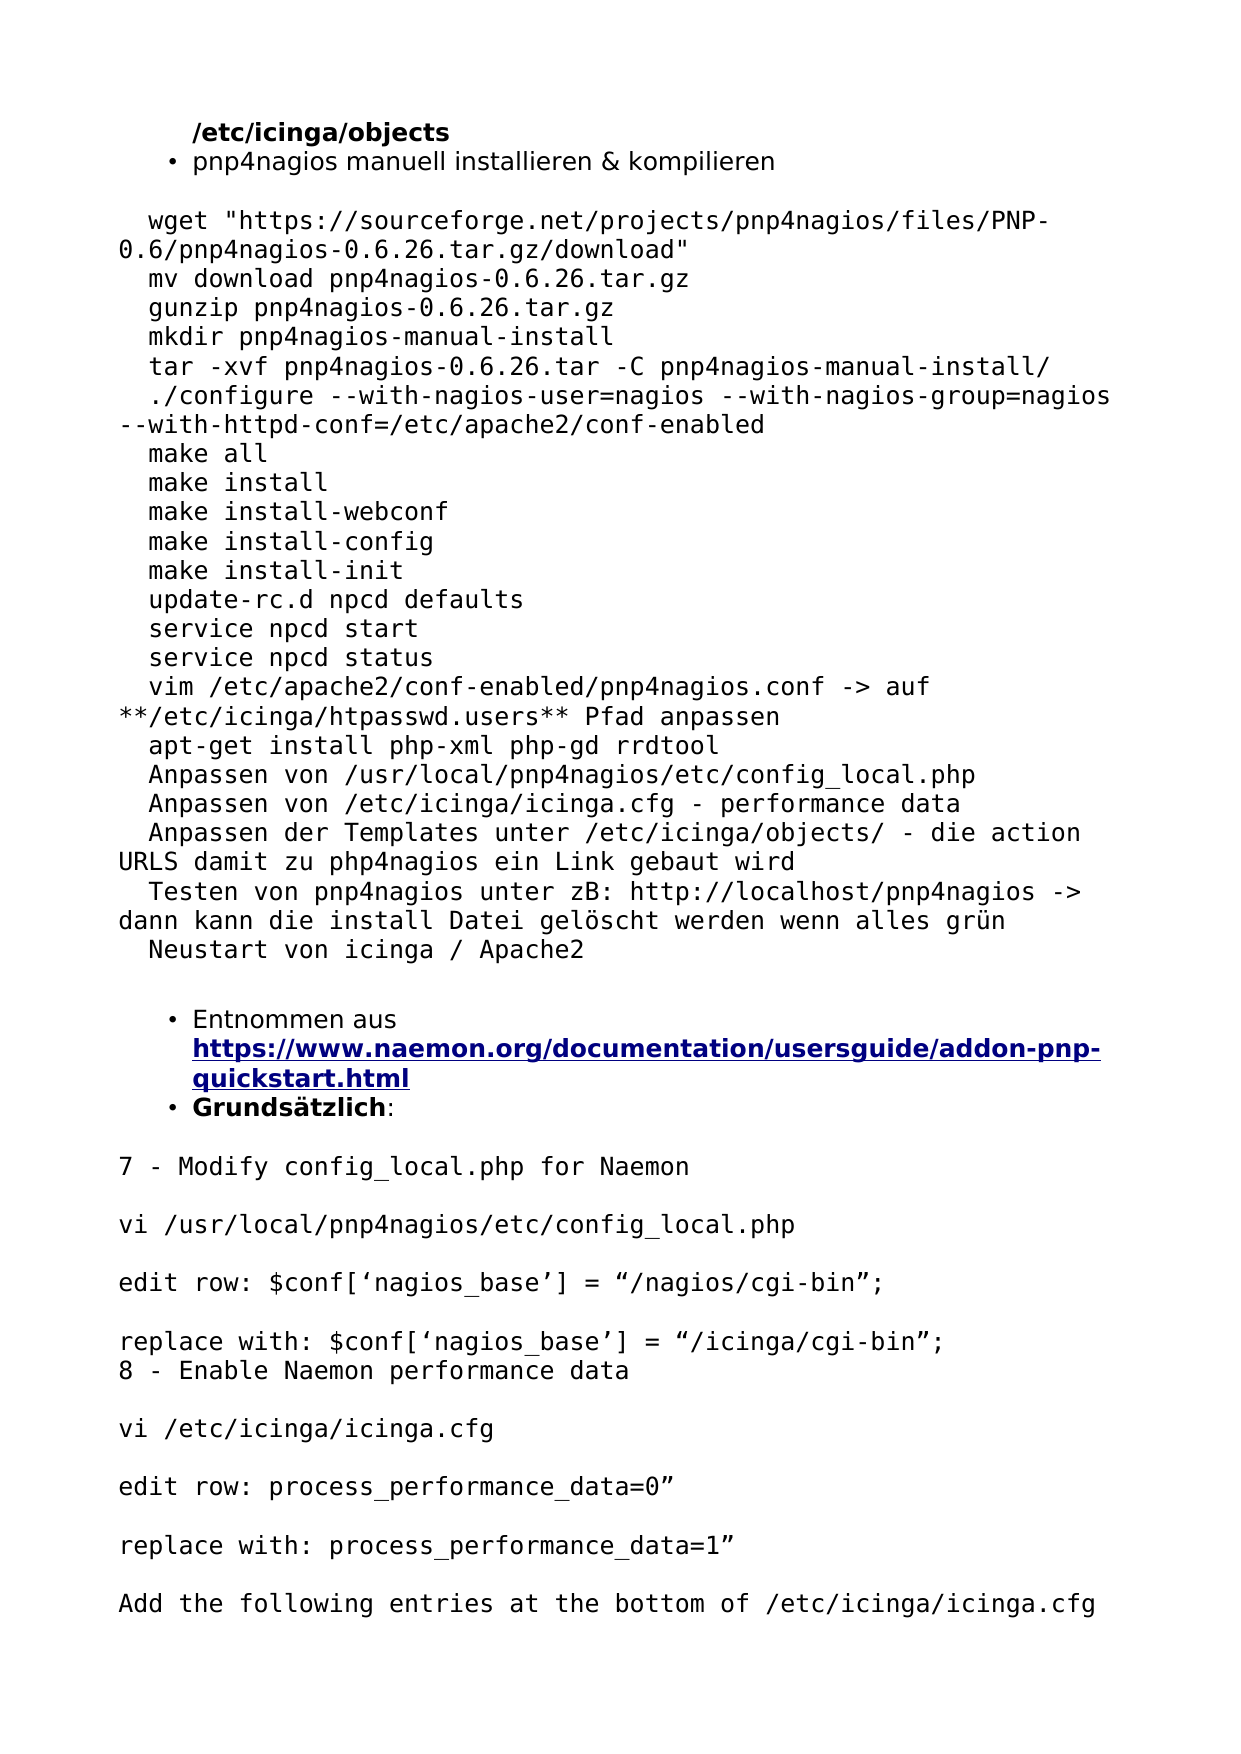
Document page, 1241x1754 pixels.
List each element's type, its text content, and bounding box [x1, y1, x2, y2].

text wget "https://sourceforge.net/projects/pnp4nagios/files/PNP-0.6/pnp4nagios-0.6.26.tar.gz/download" mv download pnp4nagios-0.6.26.tar.gz gunzip pnp4nagios-0.6.26.tar.gz mkdir pnp4nagios-manual-install tar -xvf pnp4nagios-0.6.26.tar -C pnp4nagios-manual-install/ ./configure --with-nagios-user=nagios --with-nagios-group=nagios --with-httpd-conf=/etc/apache2/conf-enabled make all make install make install-webconf make install-config make install-init update-rc.d npcd defaults service npcd start service npcd status vim /etc/apache2/conf-enabled/pnp4nagios.conf -> auf **/etc/icinga/htpasswd.users** Pfad anpassen apt-get install php-xml php-gd rrdtool Anpassen von /usr/local/pnp4nagios/etc/config_local.php Anpassen von /etc/icinga/icinga.cfg - performance data Anpassen der Templates unter /etc/icinga/objects/ - die action URLS damit zu php4nagios ein Link gebaut wird Testen von pnp4nagios unter zB: http://localhost/pnp4nagios -> dann kann die install Datei gelöscht werden wenn alles grün Neustart von icinga / Apache2 [118, 206, 1122, 964]
list Entnommen aus https://www.naemon.org/documentation/usersguide/addon-pnp-quickstart.html [177, 1006, 1122, 1093]
list /etc/icinga/objects [177, 118, 1122, 147]
list Grundsätzlich: [177, 1093, 1122, 1122]
list pnp4nagios manuell installieren & kompilieren [177, 147, 1122, 176]
text 7 - Modify config_local.php for Naemon vi /usr/local/pnp4nagios/etc/config_local.php edit row: $conf[‘nagios_base’] = “/nagios/cgi-bin”; replace with: $conf[‘nagios_base’] = “/icinga/cgi-bin”; 8 - Enable Naemon performance data vi /etc/icinga/icinga.cfg edit row: process_performance_data=0” replace with: process_performance_data=1” Add the following entries at the bottom of /etc/icinga/icinga.cfg [118, 1152, 1122, 1618]
